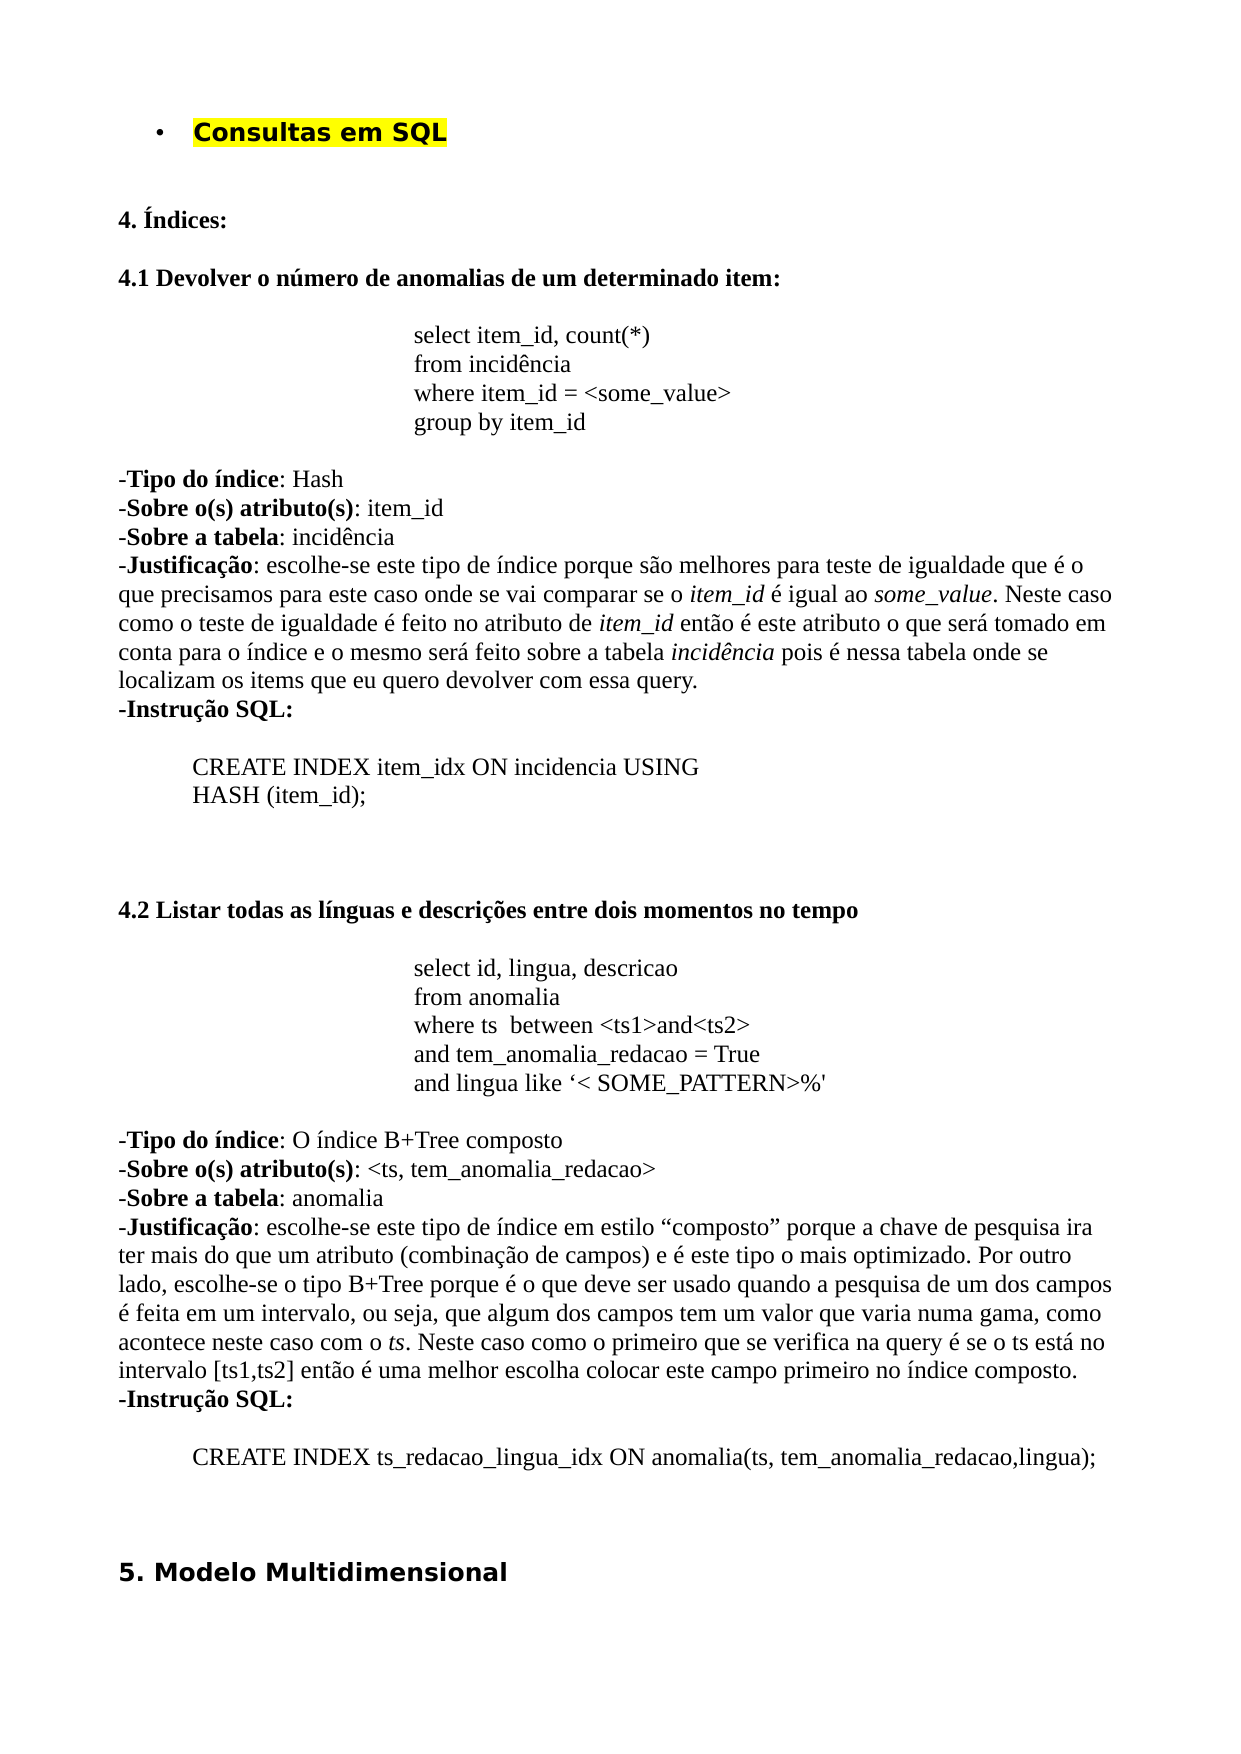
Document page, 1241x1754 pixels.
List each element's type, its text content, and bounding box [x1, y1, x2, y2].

text CREATE INDEX ts_redacao_lingua_idx ON anomalia(ts, tem_anomalia_redacao,lingua); [118, 1442, 1122, 1471]
text 4.1 Devolver o número de anomalias de um determinado item​: [118, 263, 1122, 292]
text -Justificação: escolhe-se este tipo de índice em estilo “composto” porque a chave de pesquisa ira ter mais do que um atributo (combinação de campos) e é este tipo o mais optimizado. Por outro lado, escolhe-se o tipo B+Tree porque é o que deve ser usado quando a pesquisa de um dos campos é feita em um intervalo, ou seja, que algum dos campos tem um valor que varia numa gama, como acontece neste caso com o ts. Neste caso como o primeiro que se verifica na query é se o ts está no intervalo [ts1,ts2] então é uma melhor escolha colocar este campo primeiro no índice composto. [118, 1212, 1122, 1384]
text 5. Modelo Multidimensional [118, 1558, 1122, 1587]
text from anomalia [413, 982, 1122, 1011]
text select id, lingua, descricao [413, 953, 1122, 982]
text -Instrução SQL: [118, 694, 1122, 723]
text select item_id, count(*) [413, 321, 1122, 349]
text and lingua like ‘< SOME_PATTERN>%' [413, 1068, 1122, 1097]
text -Sobre o(s) atributo(s): item_id [118, 493, 1122, 522]
text -Sobre a tabela: incidência [118, 522, 1122, 551]
text from incidência [413, 349, 1122, 378]
text -Tipo do índice: Hash [118, 464, 1122, 493]
text -Instrução SQL: [118, 1384, 1122, 1413]
text -Tipo do índice: O índice B+Tree composto [118, 1126, 1122, 1154]
text HASH (item_id); [118, 781, 1122, 809]
text -Sobre o(s) atributo(s): <ts, tem_anomalia_redacao> [118, 1154, 1122, 1183]
list Consultas em SQL [156, 118, 1122, 147]
text and tem_anomalia_redacao = True [413, 1039, 1122, 1068]
text -Justificação: escolhe-se este tipo de índice porque são melhores para teste de igualdade que é o que precisamos para este caso onde se vai comparar se o item_id é igual ao some_value. Neste caso como o teste de igualdade é feito no atributo de item_id então é este atributo o que será tomado em conta para o índice e o mesmo será feito sobre a tabela incidência pois é nessa tabela onde se localizam os items que eu quero devolver com essa query. [118, 551, 1122, 694]
text -Sobre a tabela: anomalia [118, 1183, 1122, 1212]
text CREATE INDEX item_idx ON incidencia USING [118, 752, 1122, 781]
text 4.2 Listar todas as línguas e descrições entre dois momentos no tempo [118, 896, 1122, 924]
text group by item_id [413, 407, 1122, 436]
text where ts between <ts1>and<ts2> [413, 1011, 1122, 1039]
text where item_id​ = <some_value> [413, 378, 1122, 407]
text 4. Índices: [118, 206, 1122, 234]
